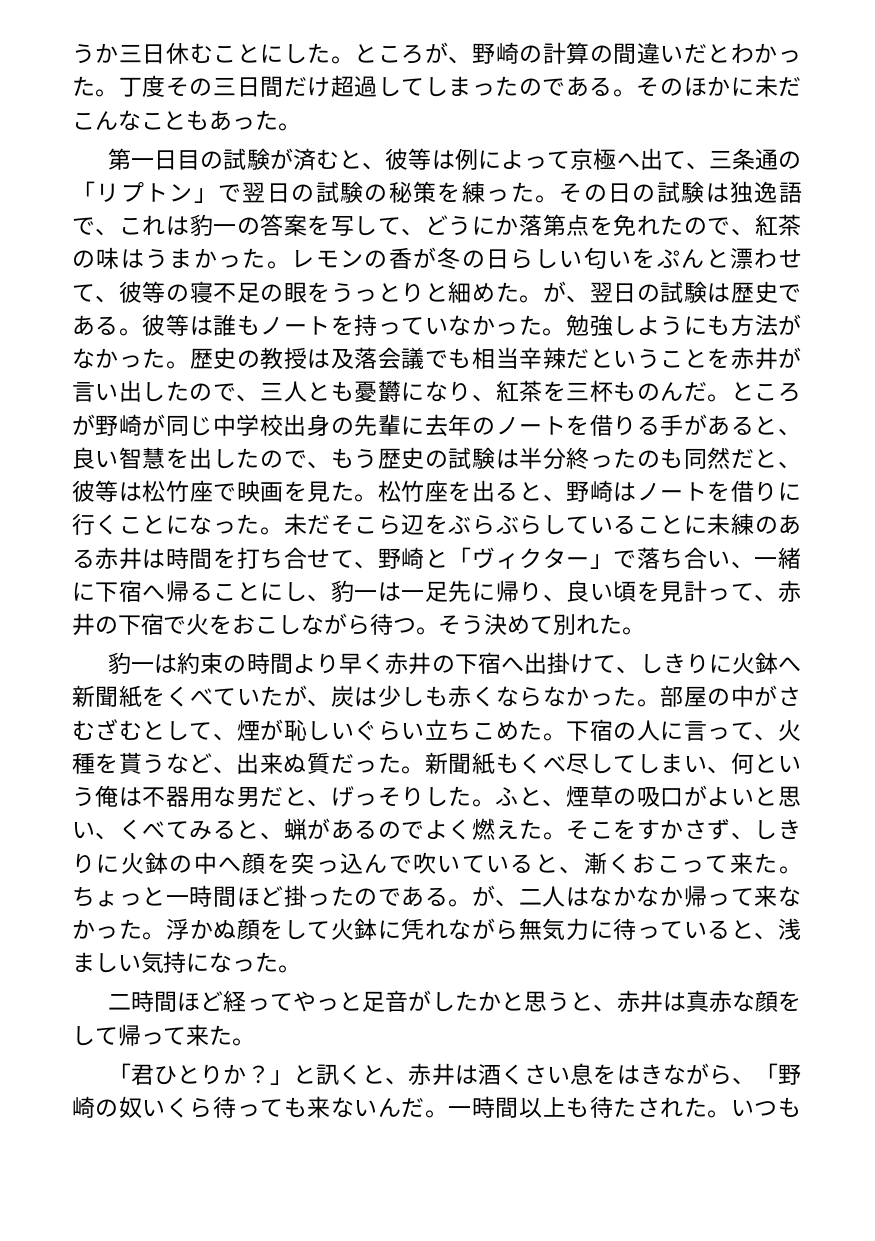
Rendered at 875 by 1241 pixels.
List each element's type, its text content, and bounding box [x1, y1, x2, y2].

text 二時間ほど経ってやっと足音がしたかと思うと、赤井は真赤な顔をして帰って来た。 [72, 984, 802, 1051]
text 第一日目の試験が済むと、彼等は例によって京極へ出て、三条通の「リプトン」で翌日の試験の秘策を練った。その日の試験は独逸語で、これは豹一の答案を写して、どうにか落第点を免れたので、紅茶の味はうまかった。レモンの香が冬の日らしい匂いをぷんと漂わせて、彼等の寝不足の眼をうっとりと細めた。が、翌日の試験は歴史である。彼等は誰もノートを持っていなかった。勉強しようにも方法がなかった。歴史の教授は及落会議でも相当辛辣だということを赤井が言い出したので、三人とも憂欝になり、紅茶を三杯ものんだ。ところが野崎が同じ中学校出身の先輩に去年のノートを借りる手があると、良い智慧を出したので、もう歴史の試験は半分終ったのも同然だと、彼等は松竹座で映画を見た。松竹座を出ると、野崎はノートを借りに行くことになった。未だそこら辺をぶらぶらしていることに未練のある赤井は時間を打ち合せて、野崎と「ヴィクター」で落ち合い、一緒に下宿へ帰ることにし、豹一は一足先に帰り、良い頃を見計って、赤井の下宿で火をおこしながら待つ。そう決めて別れた。 [72, 142, 802, 640]
text 豹一は約束の時間より早く赤井の下宿へ出掛けて、しきりに火鉢へ新聞紙をくべていたが、炭は少しも赤くならなかった。部屋の中がさむざむとして、煙が恥しいぐらい立ちこめた。下宿の人に言って、火種を貰うなど、出来ぬ質だった。新聞紙もくべ尽してしまい、何という俺は不器用な男だと、げっそりした。ふと、煙草の吸口がよいと思い、くべてみると、蝋があるのでよく燃えた。そこをすかさず、しきりに火鉢の中へ顔を突っ込んで吹いていると、漸くおこって来た。ちょっと一時間ほど掛ったのである。が、二人はなかなか帰って来なかった。浮かぬ顔をして火鉢に凭れながら無気力に待っていると、浅ましい気持になった。 [72, 646, 802, 978]
text 「君ひとりか？」と訊くと、赤井は酒くさい息をはきながら、「野崎の奴いくら待っても来ないんだ。一時間以上も待たされた。いつも [72, 1057, 802, 1123]
text うか三日休むことにした。ところが、野崎の計算の間違いだとわかった。丁度その三日間だけ超過してしまったのである。そのほかに未だこんなこともあった。 [72, 36, 802, 136]
